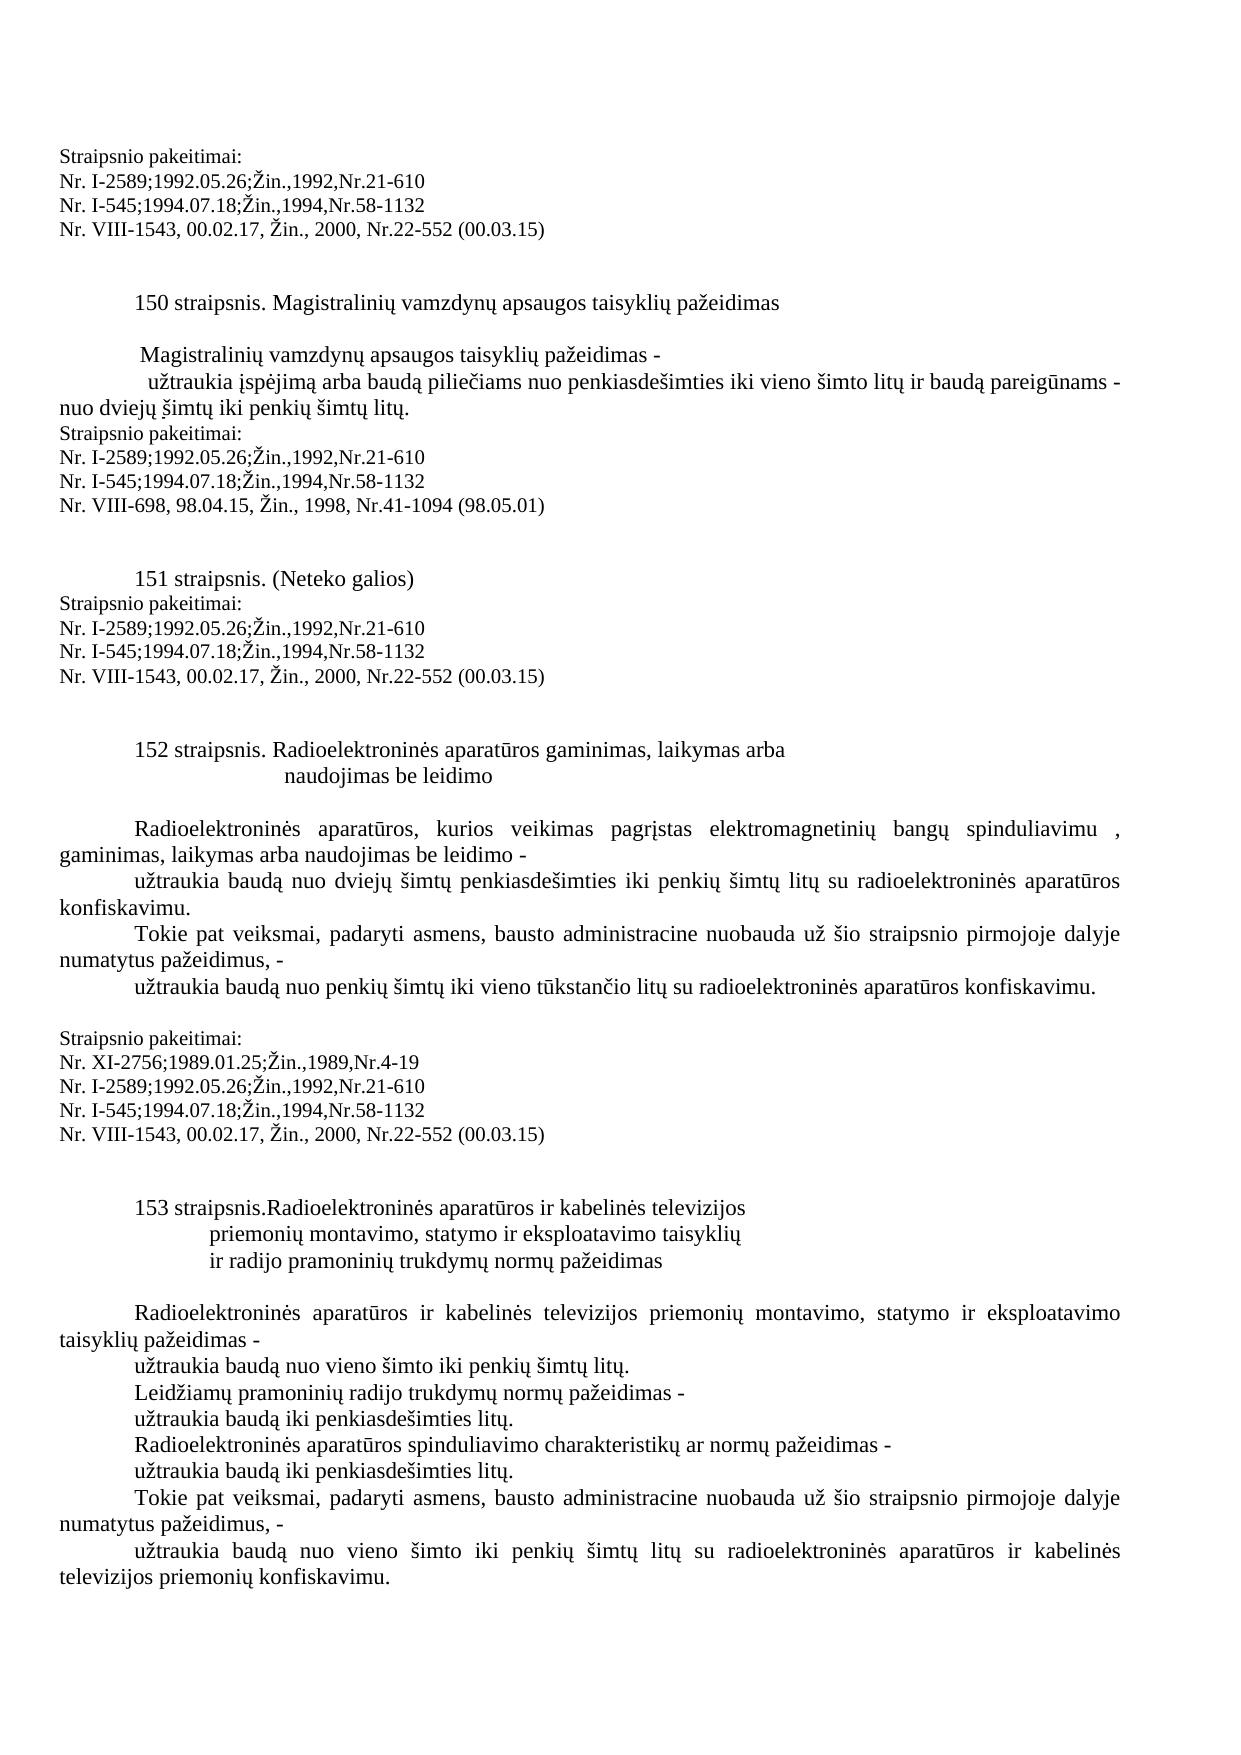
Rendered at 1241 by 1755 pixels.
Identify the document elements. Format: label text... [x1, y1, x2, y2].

text ir radijo pramoninių trukdymų normų pažeidimas [59, 1247, 1122, 1273]
text Nr. I-545;1994.07.18;Žin.,1994,Nr.58-1132 [59, 639, 1122, 663]
text naudojimas be leidimo [59, 762, 1122, 788]
text Straipsnio pakeitimai: [59, 421, 1122, 445]
text 151 straipsnis. (Neteko galios) [59, 565, 1122, 591]
text 150 straipsnis. Magistralinių vamzdynų apsaugos taisyklių pažeidimas [59, 289, 1122, 315]
text Magistralinių vamzdynų apsaugos taisyklių pažeidimas - [59, 342, 1122, 368]
text Radioelektroninės aparatūros, kurios veikimas pagrįstas elektromagnetinių bangų spinduliavimu , gaminimas, laikymas arba naudojimas be leidimo - [59, 815, 1122, 867]
text Nr. VIII-1543, 00.02.17, Žin., 2000, Nr.22-552 (00.03.15) [59, 217, 1122, 241]
text Straipsnio pakeitimai: [59, 1026, 1122, 1050]
text užtraukia įspėjimą arba baudą piliečiams nuo penkiasdešimties iki vieno šimto litų ir baudą pareigūnams - nuo dviejų šimtų iki penkių šimtų litų. [59, 368, 1122, 421]
text užtraukia baudą nuo vieno šimto iki penkių šimtų litų. [59, 1352, 1122, 1378]
text Nr. I-545;1994.07.18;Žin.,1994,Nr.58-1132 [59, 469, 1122, 493]
text 152 straipsnis. Radioelektroninės aparatūros gaminimas, laikymas arba [59, 736, 1122, 762]
text užtraukia baudą iki penkiasdešimties litų. [59, 1458, 1122, 1484]
text Tokie pat veiksmai, padaryti asmens, bausto administracine nuobauda už šio straipsnio pirmojoje dalyje numatytus pažeidimus, - [59, 920, 1122, 973]
text Nr. VIII-698, 98.04.15, Žin., 1998, Nr.41-1094 (98.05.01) [59, 493, 1122, 517]
text užtraukia baudą iki penkiasdešimties litų. [59, 1405, 1122, 1431]
text Nr. I-2589;1992.05.26;Žin.,1992,Nr.21-610 [59, 615, 1122, 639]
text Tokie pat veiksmai, padaryti asmens, bausto administracine nuobauda už šio straipsnio pirmojoje dalyje numatytus pažeidimus, - [59, 1484, 1122, 1537]
text Nr. VIII-1543, 00.02.17, Žin., 2000, Nr.22-552 (00.03.15) [59, 663, 1122, 688]
text Radioelektroninės aparatūros ir kabelinės televizijos priemonių montavimo, statymo ir eksploatavimo taisyklių pažeidimas - [59, 1299, 1122, 1352]
text Nr. I-2589;1992.05.26;Žin.,1992,Nr.21-610 [59, 1074, 1122, 1098]
text užtraukia baudą nuo vieno šimto iki penkių šimtų litų su radioelektroninės aparatūros ir kabelinės televizijos priemonių konfiskavimu. [59, 1537, 1122, 1589]
text užtraukia baudą nuo penkių šimtų iki vieno tūkstančio litų su radioelektroninės aparatūros konfiskavimu. [59, 973, 1122, 999]
text Nr. I-545;1994.07.18;Žin.,1994,Nr.58-1132 [59, 1098, 1122, 1122]
text Leidžiamų pramoninių radijo trukdymų normų pažeidimas - [59, 1378, 1122, 1405]
text Nr. I-2589;1992.05.26;Žin.,1992,Nr.21-610 [59, 168, 1122, 193]
text Nr. VIII-1543, 00.02.17, Žin., 2000, Nr.22-552 (00.03.15) [59, 1122, 1122, 1146]
text Nr. I-2589;1992.05.26;Žin.,1992,Nr.21-610 [59, 445, 1122, 469]
text 153 straipsnis.Radioelektroninės aparatūros ir kabelinės televizijos [59, 1194, 1122, 1220]
text užtraukia baudą nuo dviejų šimtų penkiasdešimties iki penkių šimtų litų su radioelektroninės aparatūros konfiskavimu. [59, 867, 1122, 920]
text Straipsnio pakeitimai: [59, 144, 1122, 168]
text Nr. I-545;1994.07.18;Žin.,1994,Nr.58-1132 [59, 193, 1122, 217]
text Nr. XI-2756;1989.01.25;Žin.,1989,Nr.4-19 [59, 1050, 1122, 1074]
text Straipsnio pakeitimai: [59, 591, 1122, 615]
text priemonių montavimo, statymo ir eksploatavimo taisyklių [59, 1220, 1122, 1247]
text Radioelektroninės aparatūros spinduliavimo charakteristikų ar normų pažeidimas - [59, 1431, 1122, 1458]
